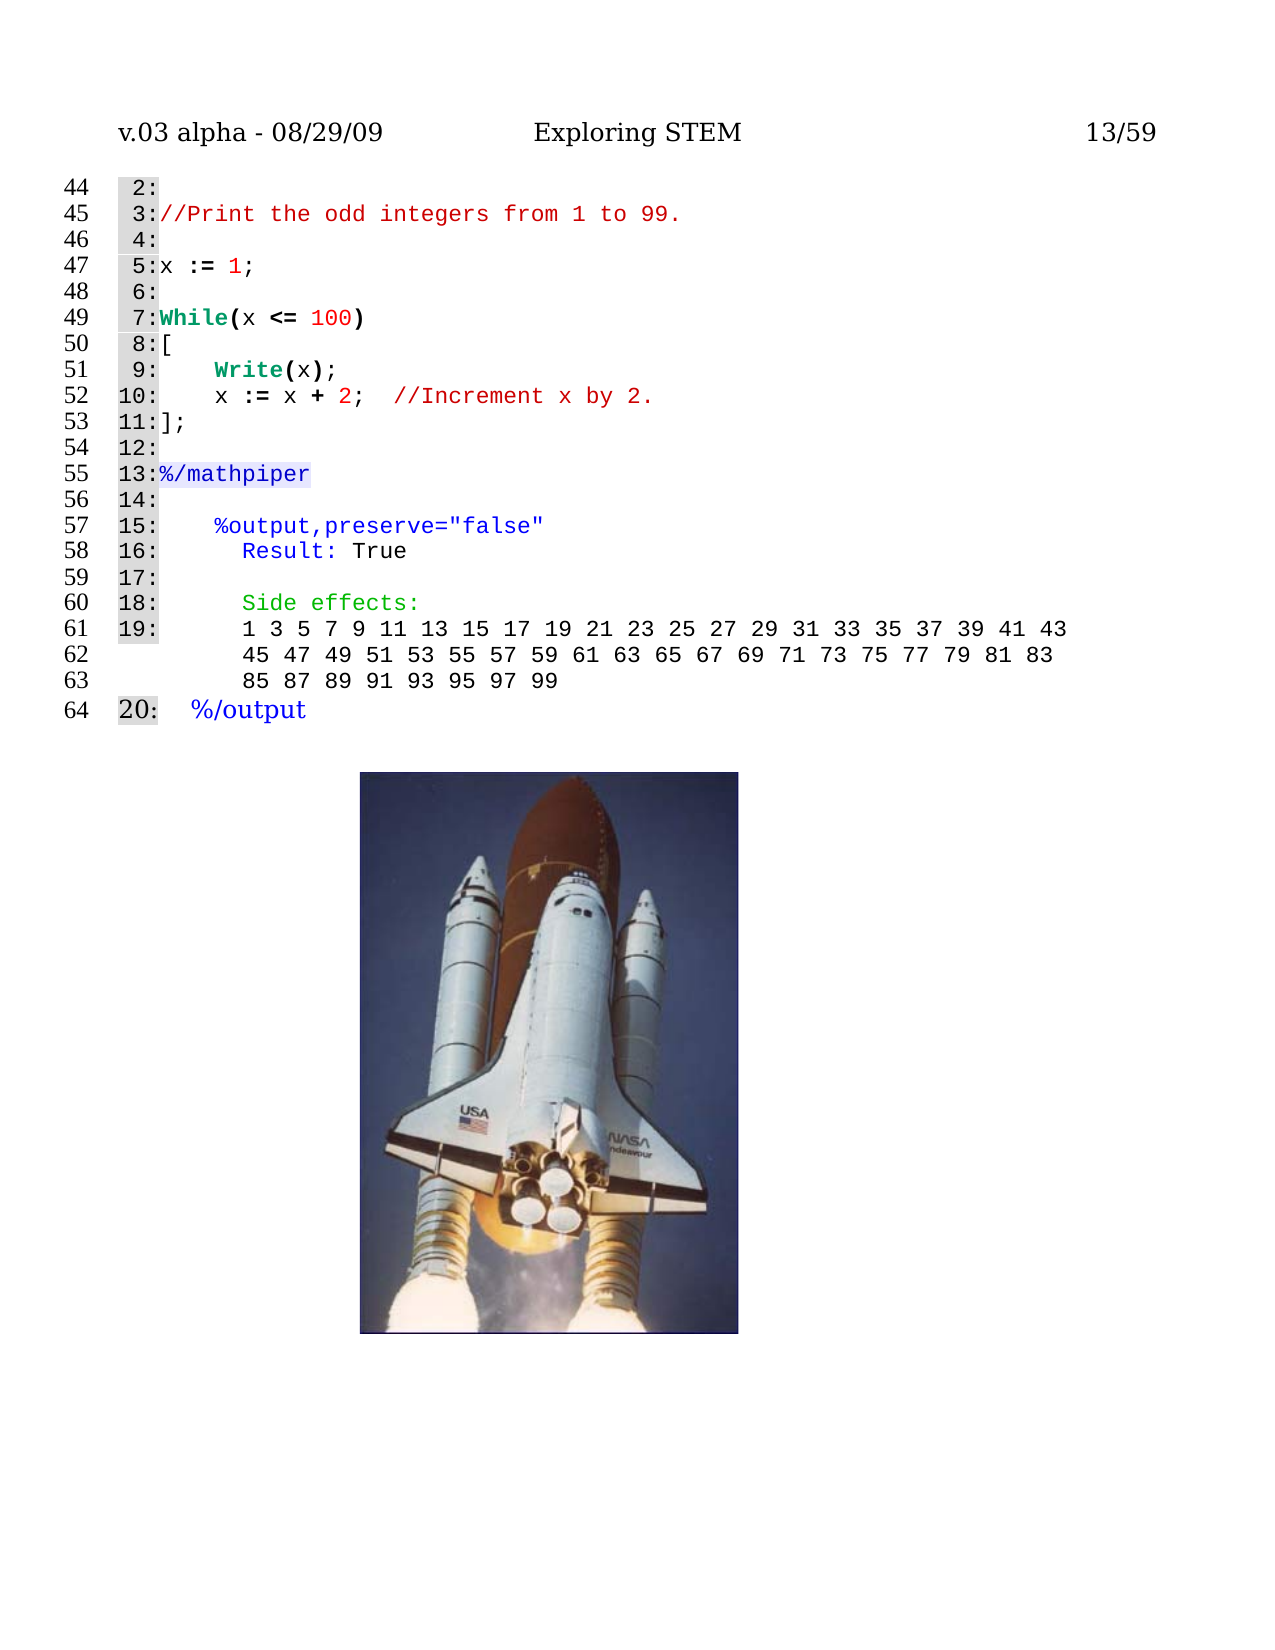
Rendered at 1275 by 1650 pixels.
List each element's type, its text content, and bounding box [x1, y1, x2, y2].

text 2: [118, 177, 1157, 203]
text 14: [118, 488, 1157, 514]
text 11:]; [118, 410, 1157, 436]
text 15: %output,preserve="false" [118, 514, 1157, 540]
text 10: x := x + 2; //Increment x by 2. [118, 384, 1157, 410]
text 5:x := 1; [118, 254, 1157, 281]
text 20: %/output [118, 696, 1157, 725]
text 6: [118, 281, 1157, 306]
text 8:[ [118, 332, 1157, 358]
text 9: Write(x); [118, 358, 1157, 384]
text 3://Print the odd integers from 1 to 99. [118, 203, 1157, 229]
text 19: 1 3 5 7 9 11 13 15 17 19 21 23 25 27 29 31 33 35 37 39 41 43 [118, 618, 1157, 644]
text 17: [118, 566, 1157, 592]
text 7:While(x <= 100) [118, 306, 1157, 332]
text 85 87 89 91 93 95 97 99 [118, 669, 1157, 696]
text 12: [118, 436, 1157, 462]
text 16: Result: True [118, 540, 1157, 566]
picture [359, 772, 739, 1334]
text 45 47 49 51 53 55 57 59 61 63 65 67 69 71 73 75 77 79 81 83 [118, 644, 1157, 669]
text 18: Side effects: [118, 592, 1157, 618]
text 4: [118, 229, 1157, 254]
text 13:%/mathpiper [118, 462, 1157, 488]
